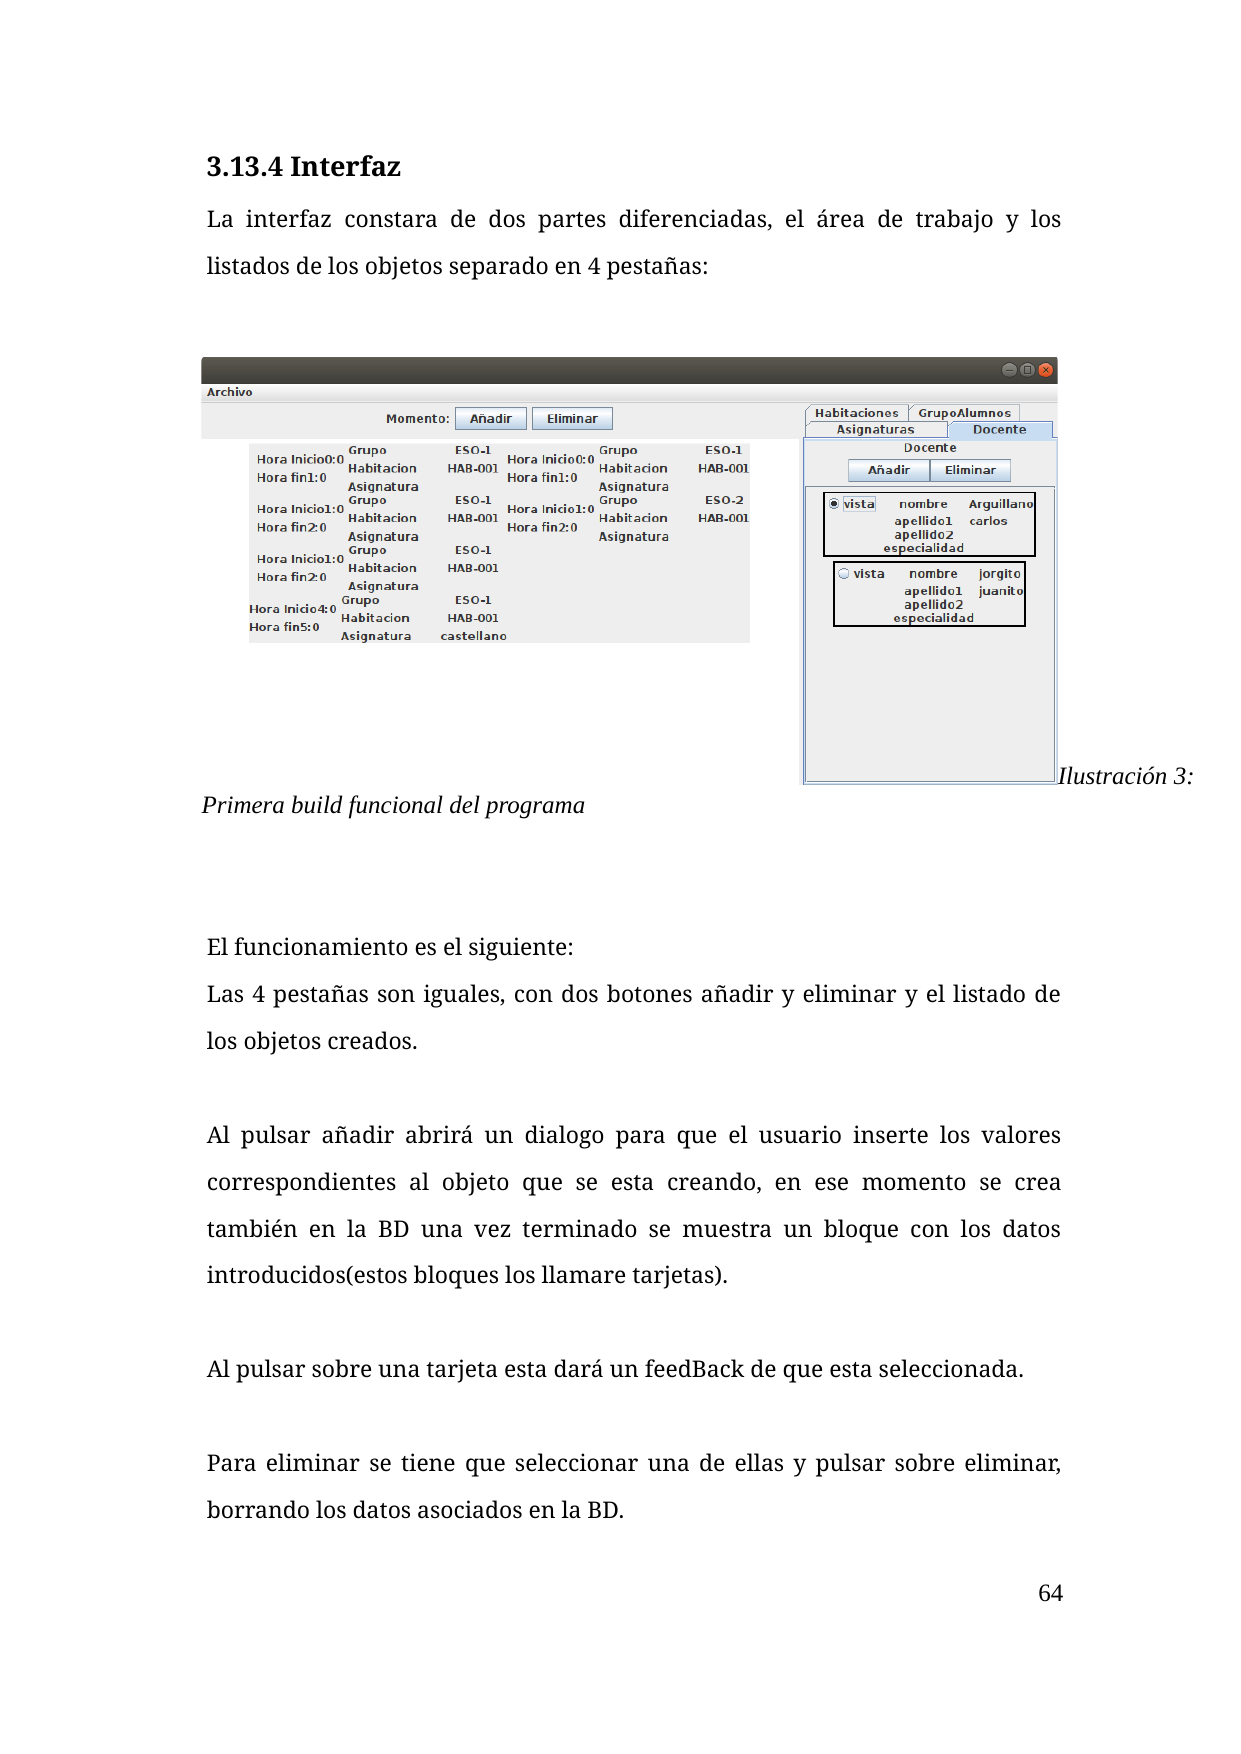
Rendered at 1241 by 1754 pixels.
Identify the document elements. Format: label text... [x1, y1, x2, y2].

text 3.13.4 Interfaz [207, 148, 1063, 184]
text Al pulsar sobre una tarjeta esta dará un feedBack de que esta seleccionada. [207, 1353, 1063, 1384]
text La interfaz constara de dos partes diferenciadas, el área de trabajo y los listados de los objetos separado en 4 pestañas: [207, 203, 1063, 281]
text Para eliminar se tiene que seleccionar una de ellas y pulsar sobre eliminar, borrando los datos asociados en la BD. [207, 1447, 1063, 1525]
text El funcionamiento es el siguiente: [207, 931, 1063, 962]
text Al pulsar añadir abrirá un dialogo para que el usuario inserte los valores correspondientes al objeto que se esta creando, en ese momento se crea también en la BD una vez terminado se muestra un bloque con los datos introducidos(estos bloques los llamare tarjetas). [207, 1119, 1063, 1291]
text Las 4 pestañas son iguales, con dos botones añadir y eliminar y el listado de los objetos creados. [207, 978, 1063, 1056]
picture [201, 357, 1058, 785]
text Ilustración 3: Primera build funcional del programa [201, 785, 1240, 819]
